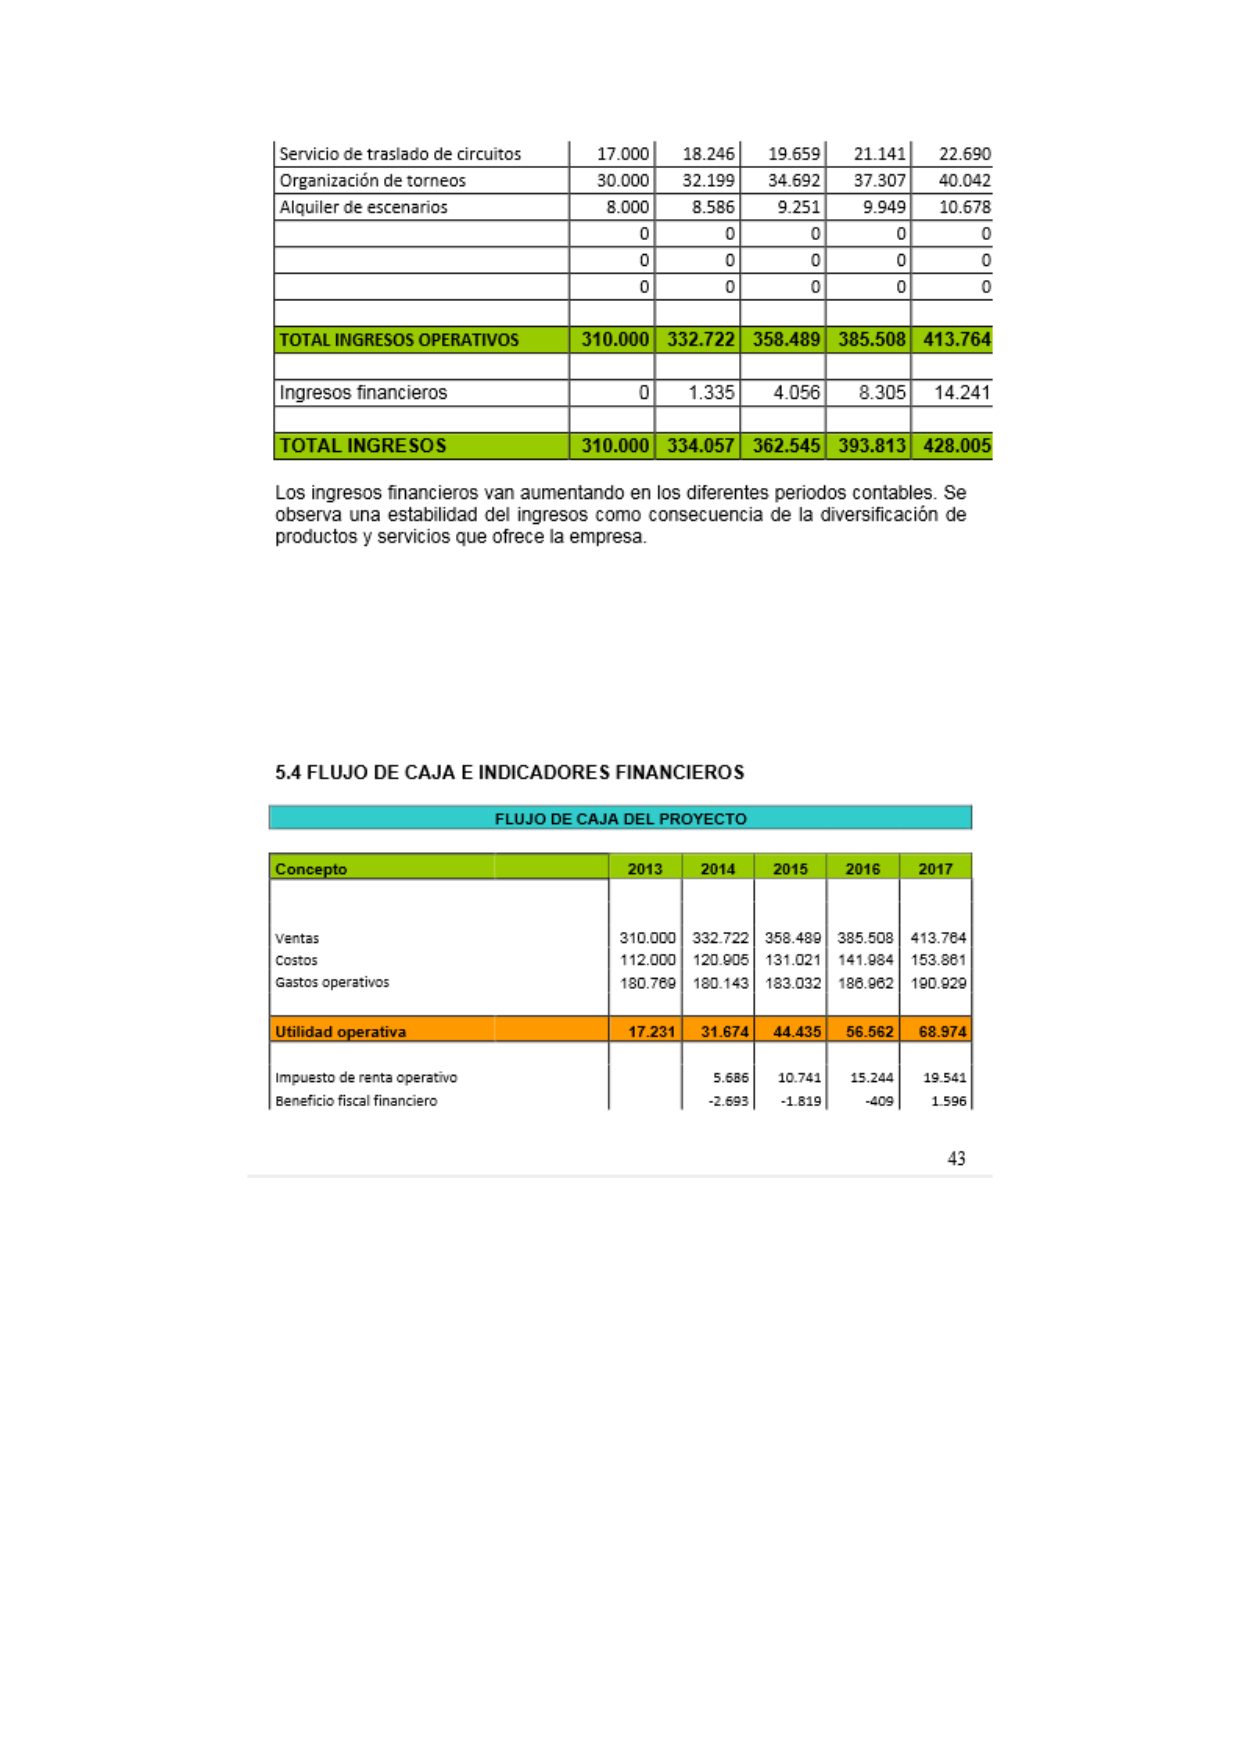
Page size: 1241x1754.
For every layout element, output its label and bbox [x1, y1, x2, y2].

picture [247, 118, 993, 1178]
